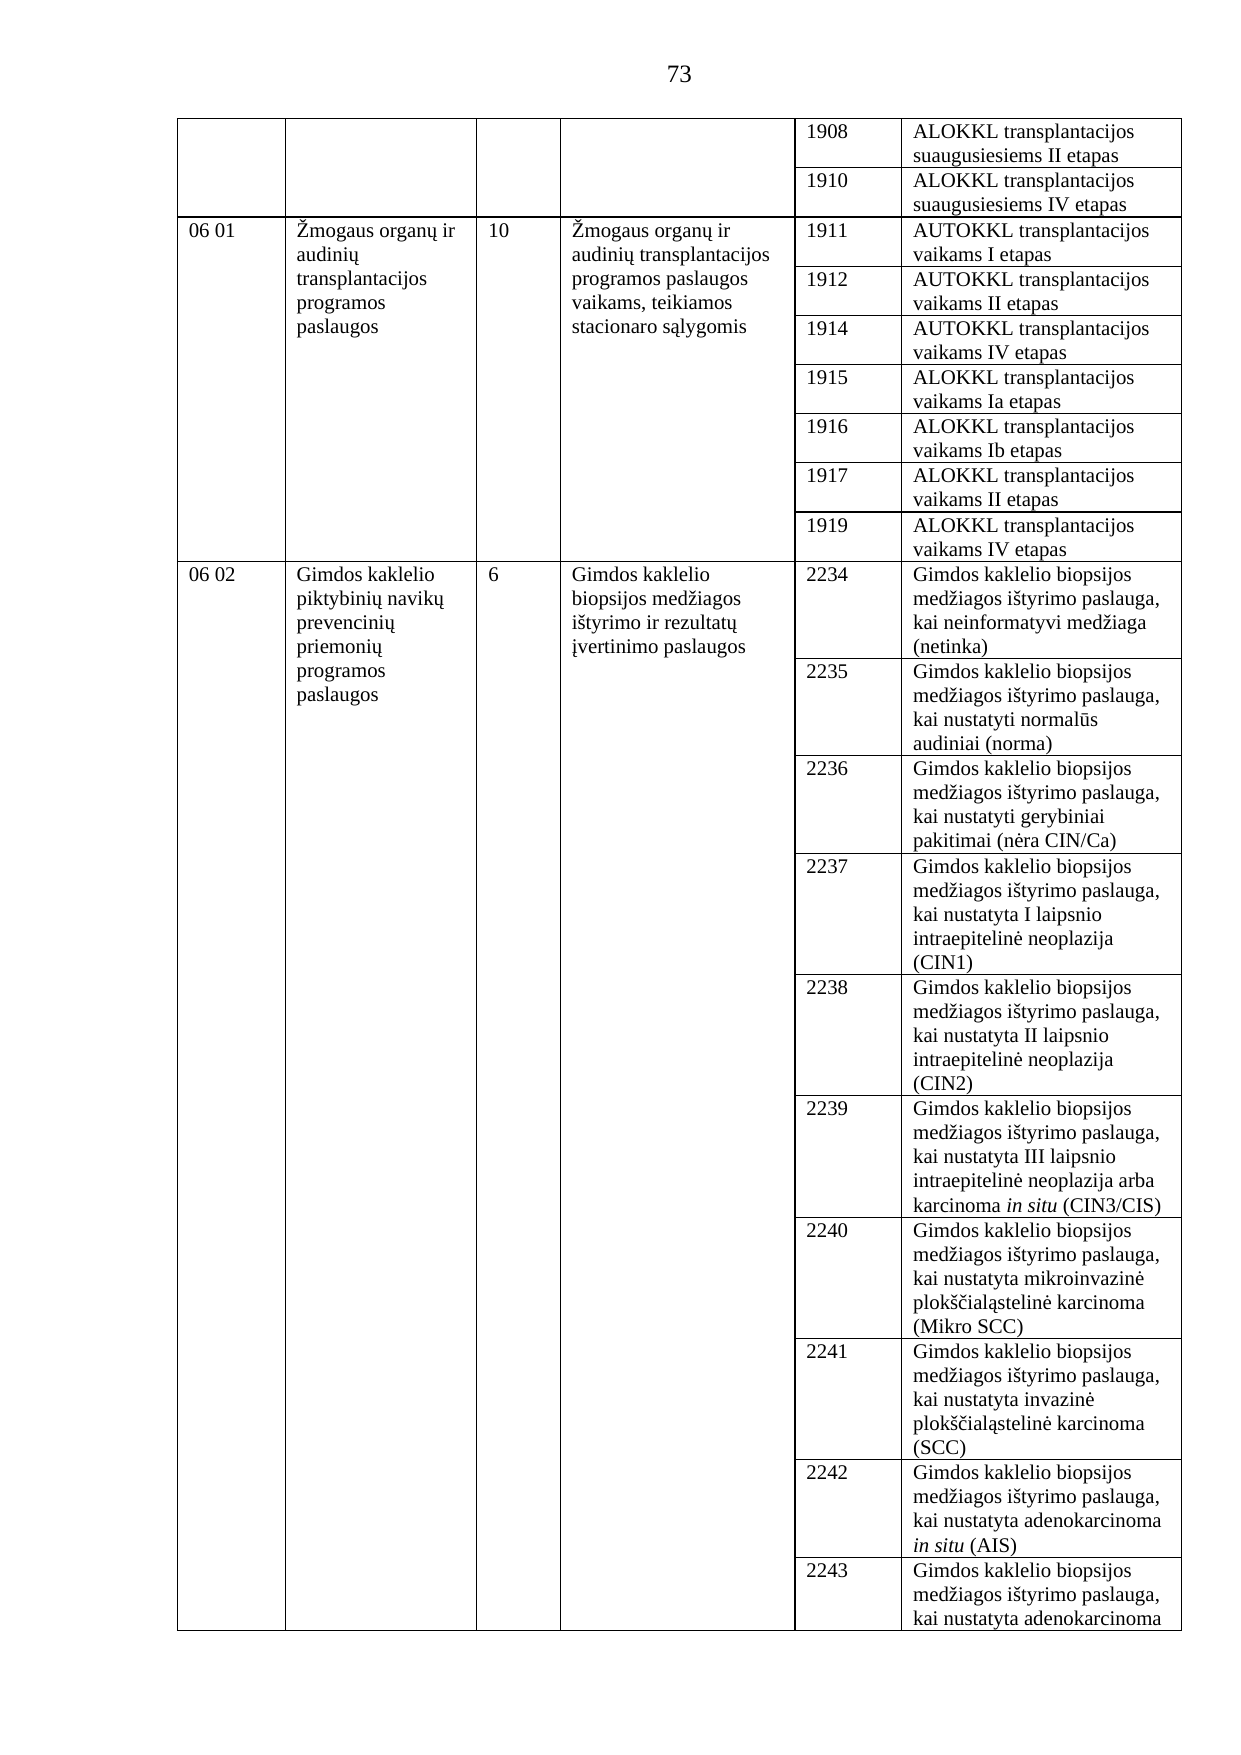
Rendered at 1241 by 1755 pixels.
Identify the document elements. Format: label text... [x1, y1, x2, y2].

table_cell Gimdos kaklelio biopsijos medžiagos ištyrimo paslauga, kai nustatyti normalūs audiniai (norma) [902, 659, 1181, 755]
table_cell 1915 [796, 365, 901, 413]
table_cell [477, 119, 560, 216]
table_cell 2237 [796, 854, 901, 974]
table_cell 1919 [796, 513, 901, 561]
table_cell 1914 [796, 316, 901, 364]
table_cell Gimdos kaklelio biopsijos medžiagos ištyrimo paslauga, kai nustatyta invazinė plokščialąstelinė karcinoma (SCC) [902, 1339, 1181, 1459]
table_cell 2242 [796, 1460, 901, 1557]
table_cell 6 [477, 562, 560, 1630]
table_cell Gimdos kaklelio biopsijos medžiagos ištyrimo paslauga, kai nustatyta I laipsnio intraepitelinė neoplazija (CIN1) [902, 854, 1181, 974]
table_cell AUTOKKL transplantacijos vaikams IV etapas [902, 316, 1181, 364]
table_cell Gimdos kaklelio biopsijos medžiagos ištyrimo paslauga, kai nustatyta mikroinvazinė plokščialąstelinė karcinoma (Mikro SCC) [902, 1218, 1181, 1338]
table_cell 2239 [796, 1096, 901, 1217]
table_cell 1911 [796, 218, 901, 266]
table_cell Gimdos kaklelio piktybinių navikų prevencinių priemonių programos paslaugos [286, 562, 476, 1630]
table_cell Gimdos kaklelio biopsijos medžiagos ištyrimo paslauga, kai nustatyta adenokarcinoma in situ (AIS) [902, 1460, 1181, 1557]
table_cell [286, 119, 476, 216]
table_cell Gimdos kaklelio biopsijos medžiagos ištyrimo paslauga, kai neinformatyvi medžiaga (netinka) [902, 562, 1181, 658]
table_cell 2243 [796, 1558, 901, 1630]
table_cell Gimdos kaklelio biopsijos medžiagos ištyrimo paslauga, kai nustatyta III laipsnio intraepitelinė neoplazija arba karcinoma in situ (CIN3/CIS) [902, 1096, 1181, 1217]
table_cell 1916 [796, 414, 901, 462]
table_cell 2235 [796, 659, 901, 755]
table_cell 10 [477, 218, 560, 561]
table_cell AUTOKKL transplantacijos vaikams I etapas [902, 218, 1181, 266]
table_cell 06 01 [178, 218, 285, 561]
table_cell 06 02 [178, 562, 285, 1630]
table_cell 1910 [796, 168, 901, 216]
table_cell 2236 [796, 756, 901, 852]
table_cell 1912 [796, 267, 901, 315]
table_cell 2241 [796, 1339, 901, 1459]
table_cell 2240 [796, 1218, 901, 1338]
table_cell ALOKKL transplantacijos vaikams II etapas [902, 463, 1181, 511]
table_cell AUTOKKL transplantacijos vaikams II etapas [902, 267, 1181, 315]
table_cell 1917 [796, 463, 901, 511]
table_cell Gimdos kaklelio biopsijos medžiagos ištyrimo paslauga, kai nustatyta adenokarcinoma [902, 1558, 1181, 1630]
table_cell ALOKKL transplantacijos vaikams IV etapas [902, 513, 1181, 561]
table_cell Gimdos kaklelio biopsijos medžiagos ištyrimo paslauga, kai nustatyta II laipsnio intraepitelinė neoplazija (CIN2) [902, 975, 1181, 1095]
table_cell Žmogaus organų ir audinių transplantacijos programos paslaugos [286, 218, 476, 561]
table_cell Gimdos kaklelio biopsijos medžiagos ištyrimo ir rezultatų įvertinimo paslaugos [561, 562, 794, 1630]
table_cell Gimdos kaklelio biopsijos medžiagos ištyrimo paslauga, kai nustatyti gerybiniai pakitimai (nėra CIN/Ca) [902, 756, 1181, 852]
table_cell 1908 [796, 119, 901, 167]
table_cell [178, 119, 285, 216]
table_cell ALOKKL transplantacijos suaugusiesiems IV etapas [902, 168, 1181, 216]
table_cell [561, 119, 794, 216]
table_cell 2234 [796, 562, 901, 658]
table_cell ALOKKL transplantacijos vaikams Ib etapas [902, 414, 1181, 462]
table_cell 2238 [796, 975, 901, 1095]
table_cell ALOKKL transplantacijos vaikams Ia etapas [902, 365, 1181, 413]
table_cell Žmogaus organų ir audinių transplantacijos programos paslaugos vaikams, teikiamos stacionaro sąlygomis [561, 218, 794, 561]
table_cell ALOKKL transplantacijos suaugusiesiems II etapas [902, 119, 1181, 167]
